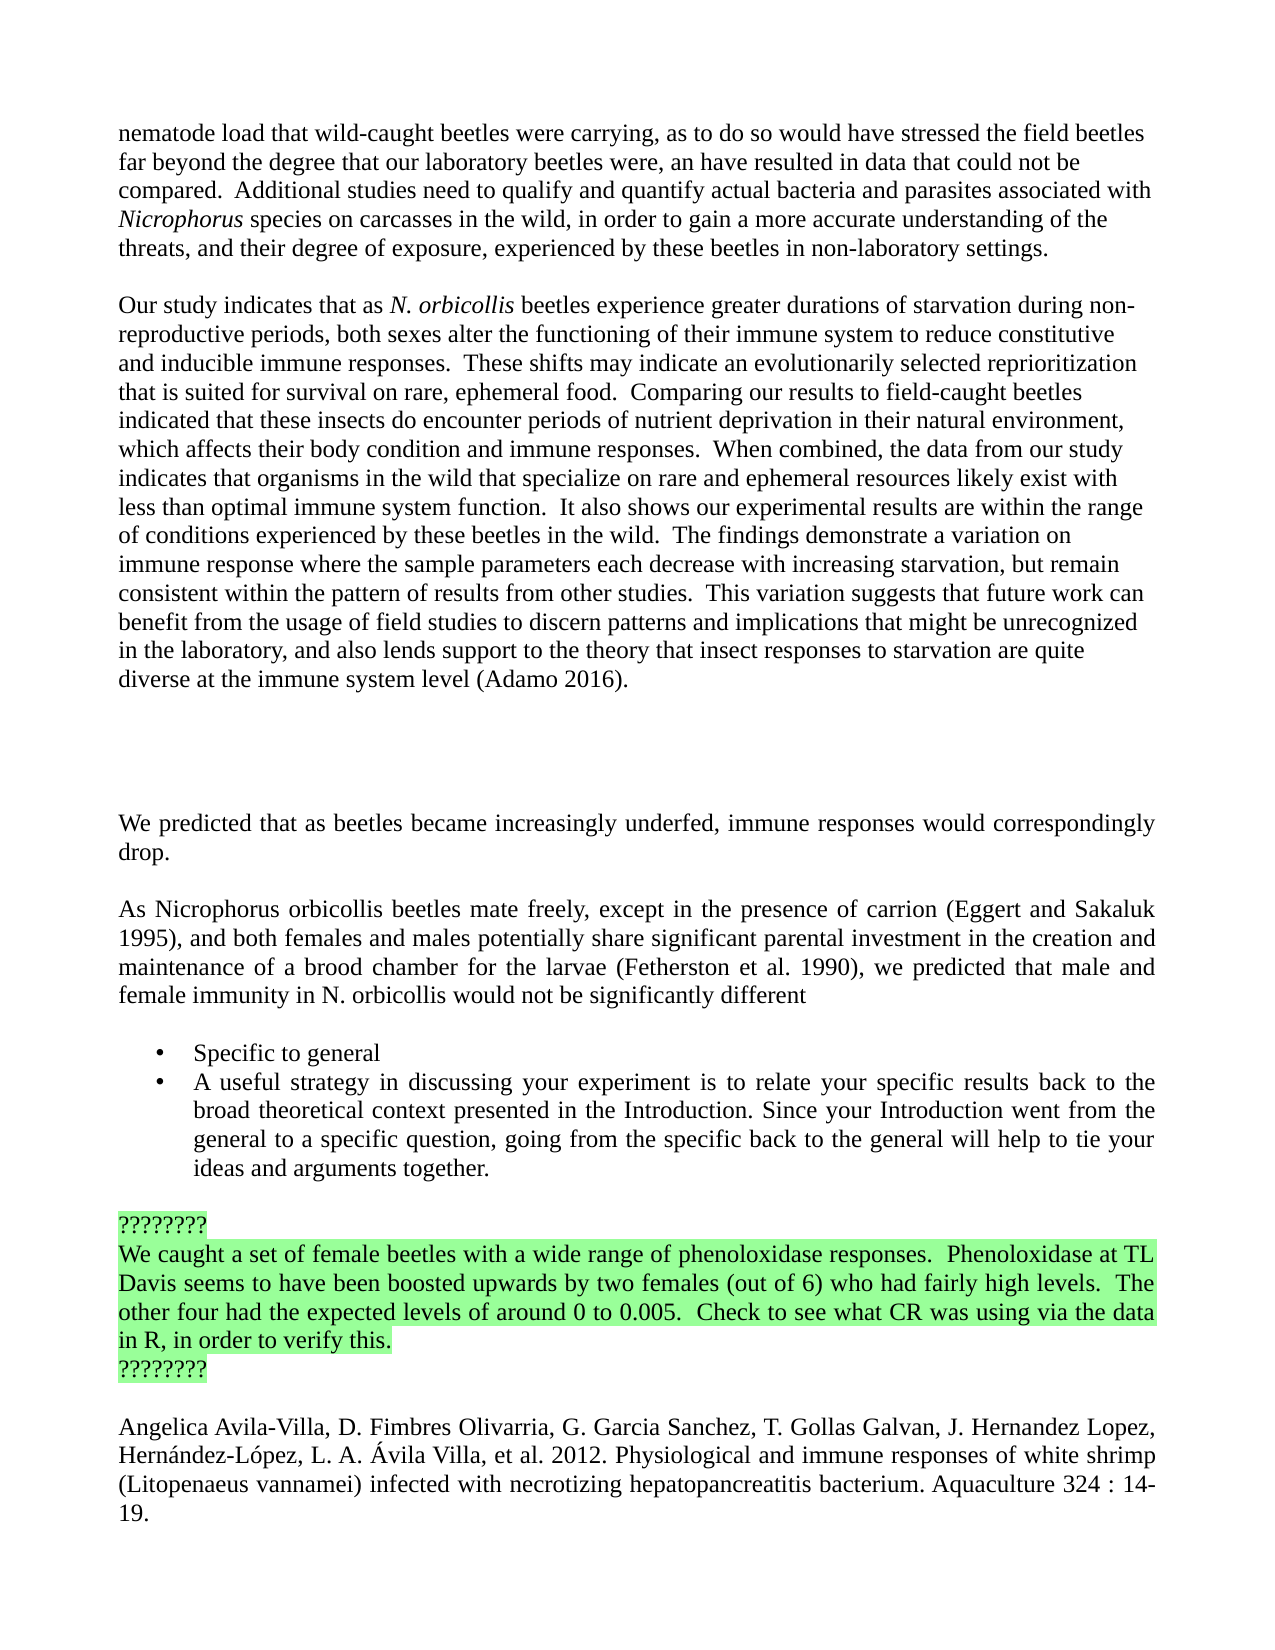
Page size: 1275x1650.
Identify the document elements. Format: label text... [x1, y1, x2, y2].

list Specific to general [156, 1038, 1157, 1067]
text We caught a set of female beetles with a wide range of phenoloxidase responses. Phenoloxidase at TL Davis seems to have been boosted upwards by two females (out of 6) who had fairly high levels. The other four had the expected levels of around 0 to 0.005. Check to see what CR was using via the data in R, in order to verify this. [118, 1239, 1157, 1354]
text As Nicrophorus orbicollis beetles mate freely, except in the presence of carrion (Eggert and Sakaluk 1995), and both females and males potentially share significant parental investment in the creation and maintenance of a brood chamber for the larvae (Fetherston et al. 1990), we predicted that male and female immunity in N. orbicollis would not be significantly different [118, 894, 1157, 1009]
text ???????? [118, 1211, 1157, 1239]
text ???????? [118, 1354, 1157, 1383]
text Angelica Avila-Villa, D. Fimbres Olivarria, G. Garcia Sanchez, T. Gollas Galvan, J. Hernandez Lopez, Hernández-López, L. A. Ávila Villa, et al. 2012. Physiological and immune responses of white shrimp (Litopenaeus vannamei) infected with necrotizing hepatopancreatitis bacterium. Aquaculture 324 : 14-19. [118, 1412, 1157, 1527]
text Our study indicates that as N. orbicollis beetles experience greater durations of starvation during non-reproductive periods, both sexes alter the functioning of their immune system to reduce constitutive and inducible immune responses. These shifts may indicate an evolutionarily selected reprioritization that is suited for survival on rare, ephemeral food. Comparing our results to field-caught beetles indicated that these insects do encounter periods of nutrient deprivation in their natural environment, which affects their body condition and immune responses. When combined, the data from our study indicates that organisms in the wild that specialize on rare and ephemeral resources likely exist with less than optimal immune system function. It also shows our experimental results are within the range of conditions experienced by these beetles in the wild. The findings demonstrate a variation on immune response where the sample parameters each decrease with increasing starvation, but remain consistent within the pattern of results from other studies. This variation suggests that future work can benefit from the usage of field studies to discern patterns and implications that might be unrecognized in the laboratory, and also lends support to the theory that insect responses to starvation are quite diverse at the immune system level (Adamo 2016). [118, 291, 1157, 693]
text We predicted that as beetles became increasingly underfed, immune responses would correspondingly drop. [118, 808, 1157, 866]
text nematode load that wild-caught beetles were carrying, as to do so would have stressed the field beetles far beyond the degree that our laboratory beetles were, an have resulted in data that could not be compared. Additional studies need to qualify and quantify actual bacteria and parasites associated with Nicrophorus species on carcasses in the wild, in order to gain a more accurate understanding of the threats, and their degree of exposure, experienced by these beetles in non-laboratory settings. [118, 118, 1157, 262]
list A useful strategy in discussing your experiment is to relate your specific results back to the broad theoretical context presented in the Introduction. Since your Introduction went from the general to a specific question, going from the specific back to the general will help to tie your ideas and arguments together. [156, 1067, 1157, 1182]
